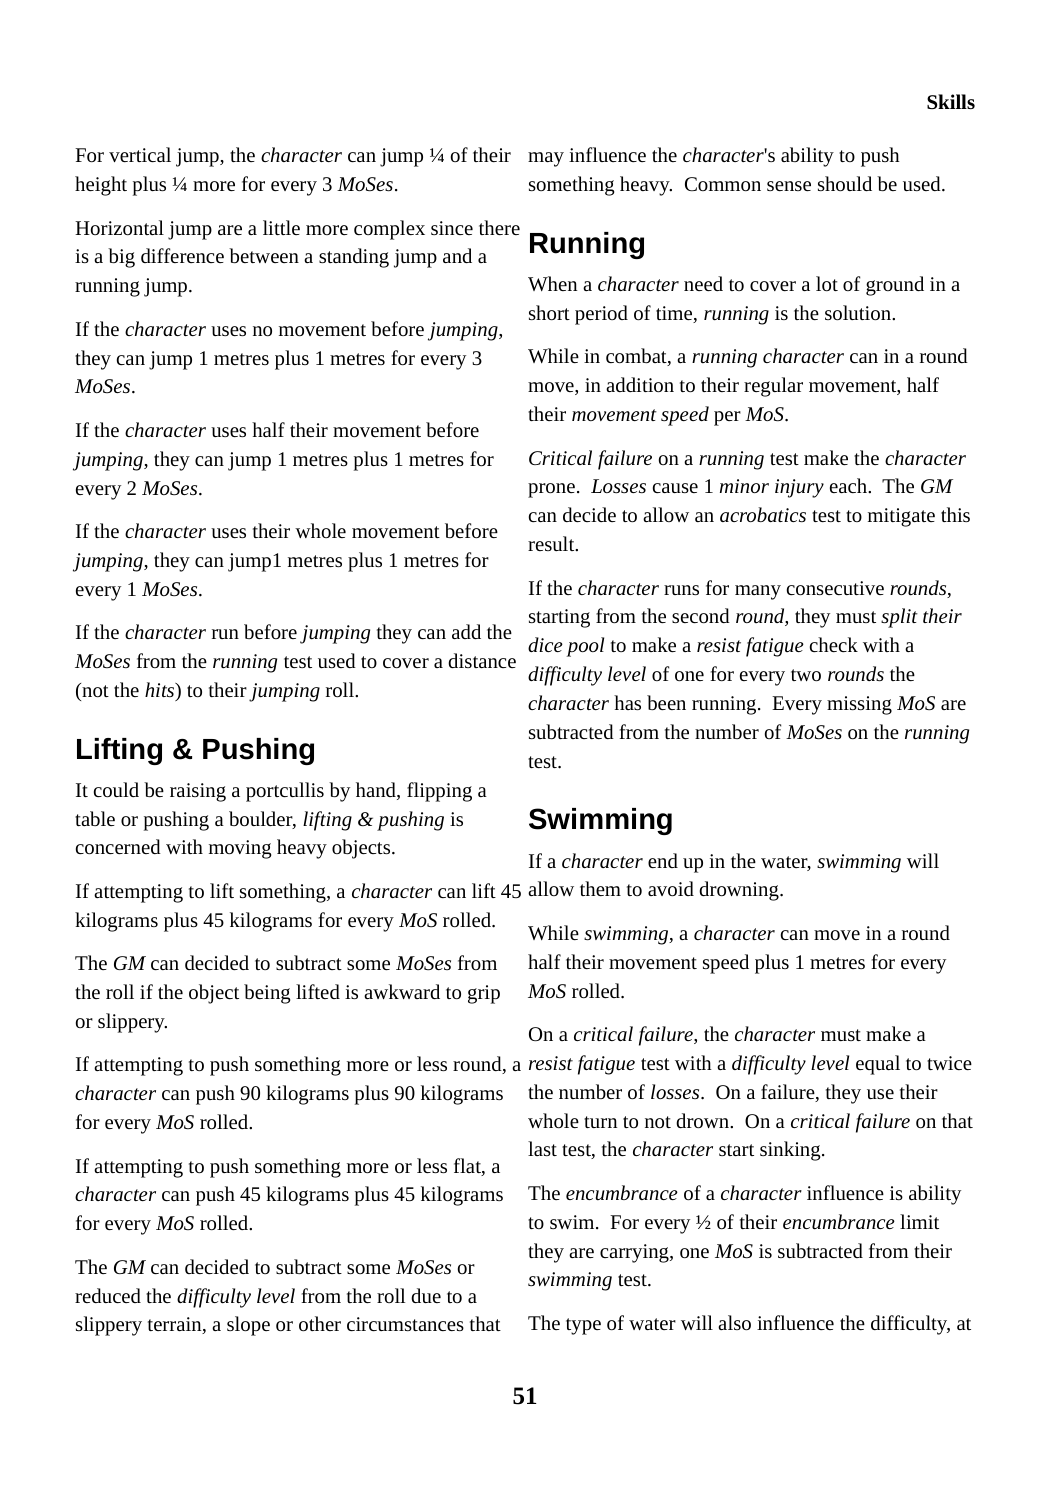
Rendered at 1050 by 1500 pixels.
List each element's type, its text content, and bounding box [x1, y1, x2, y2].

text The type of water will also influence the difficulty, at [528, 1311, 975, 1335]
text It could be raising a portcullis by hand, flipping a table or pushing a boulder, lifting & pushing is concerned with moving heavy objects. [75, 778, 522, 859]
text When a character need to cover a lot of ground in a short period of time, running is the solution. [528, 272, 975, 325]
text For vertical jump, the character can jump ¼ of their height plus ¼ more for every 3 MoSes. [75, 143, 522, 196]
text If a character end up in the water, swimming will allow them to avoid drowning. [528, 848, 975, 901]
text If the character uses half their movement before jumping, they can jump 1 metres plus 1 metres for every 2 MoSes. [75, 418, 522, 500]
text The GM can decided to subtract some MoSes from the roll if the object being lifted is awkward to grip or slippery. [75, 951, 522, 1033]
text If the character uses no movement before jumping, they can jump 1 metres plus 1 metres for every 3 MoSes. [75, 317, 522, 398]
text may influence the character's ability to push something heavy. Common sense should be used. [528, 143, 975, 196]
text On a critical failure, the character must make a resist fatigue test with a difficulty level equal to twice the number of losses. On a failure, they use their whole turn to not drown. On a critical failure on that last test, the character start sinking. [528, 1022, 975, 1161]
text While in combat, a running character can in a round move, in addition to their regular movement, half their movement speed per MoS. [528, 344, 975, 426]
text If attempting to push something more or less round, a character can push 90 kilograms plus 90 kilograms for every MoS rolled. [75, 1052, 522, 1134]
text The GM can decided to subtract some MoSes or reduced the difficulty level from the roll due to a slippery terrain, a slope or other circumstances that [75, 1255, 522, 1336]
text If the character run before jumping they can add the MoSes from the running test used to cover a distance (not the hits) to their jumping roll. [75, 620, 522, 702]
text If attempting to push something more or less flat, a character can push 45 kilograms plus 45 kilograms for every MoS rolled. [75, 1153, 522, 1235]
text The encumbrance of a character influence is ability to swim. For every ½ of their encumbrance limit they are carrying, one MoS is subtracted from their swimming test. [528, 1181, 975, 1291]
text If the character runs for many consecutive rounds, starting from the second round, they must split their dice pool to make a resist fatigue check with a difficulty level of one for every two rounds the character has been running. Every missing MoS are subtracted from the number of MoSes on the running test. [528, 576, 975, 773]
subtitle Swimming [528, 802, 975, 836]
text Horizontal jump are a little more complex since there is a big difference between a standing jump and a running jump. [75, 216, 522, 297]
subtitle Running [528, 226, 975, 259]
text If attempting to lift something, a character can lift 45 kilograms plus 45 kilograms for every MoS rolled. [75, 879, 522, 932]
subtitle Lifting & Pushing [75, 732, 522, 765]
text While swimming, a character can move in a round half their movement speed plus 1 metres for every MoS rolled. [528, 921, 975, 1003]
text If the character uses their whole movement before jumping, they can jump1 metres plus 1 metres for every 1 MoSes. [75, 519, 522, 601]
text Critical failure on a running test make the character prone. Losses cause 1 minor injury each. The GM can decide to allow an acrobatics test to mitigate this result. [528, 446, 975, 556]
